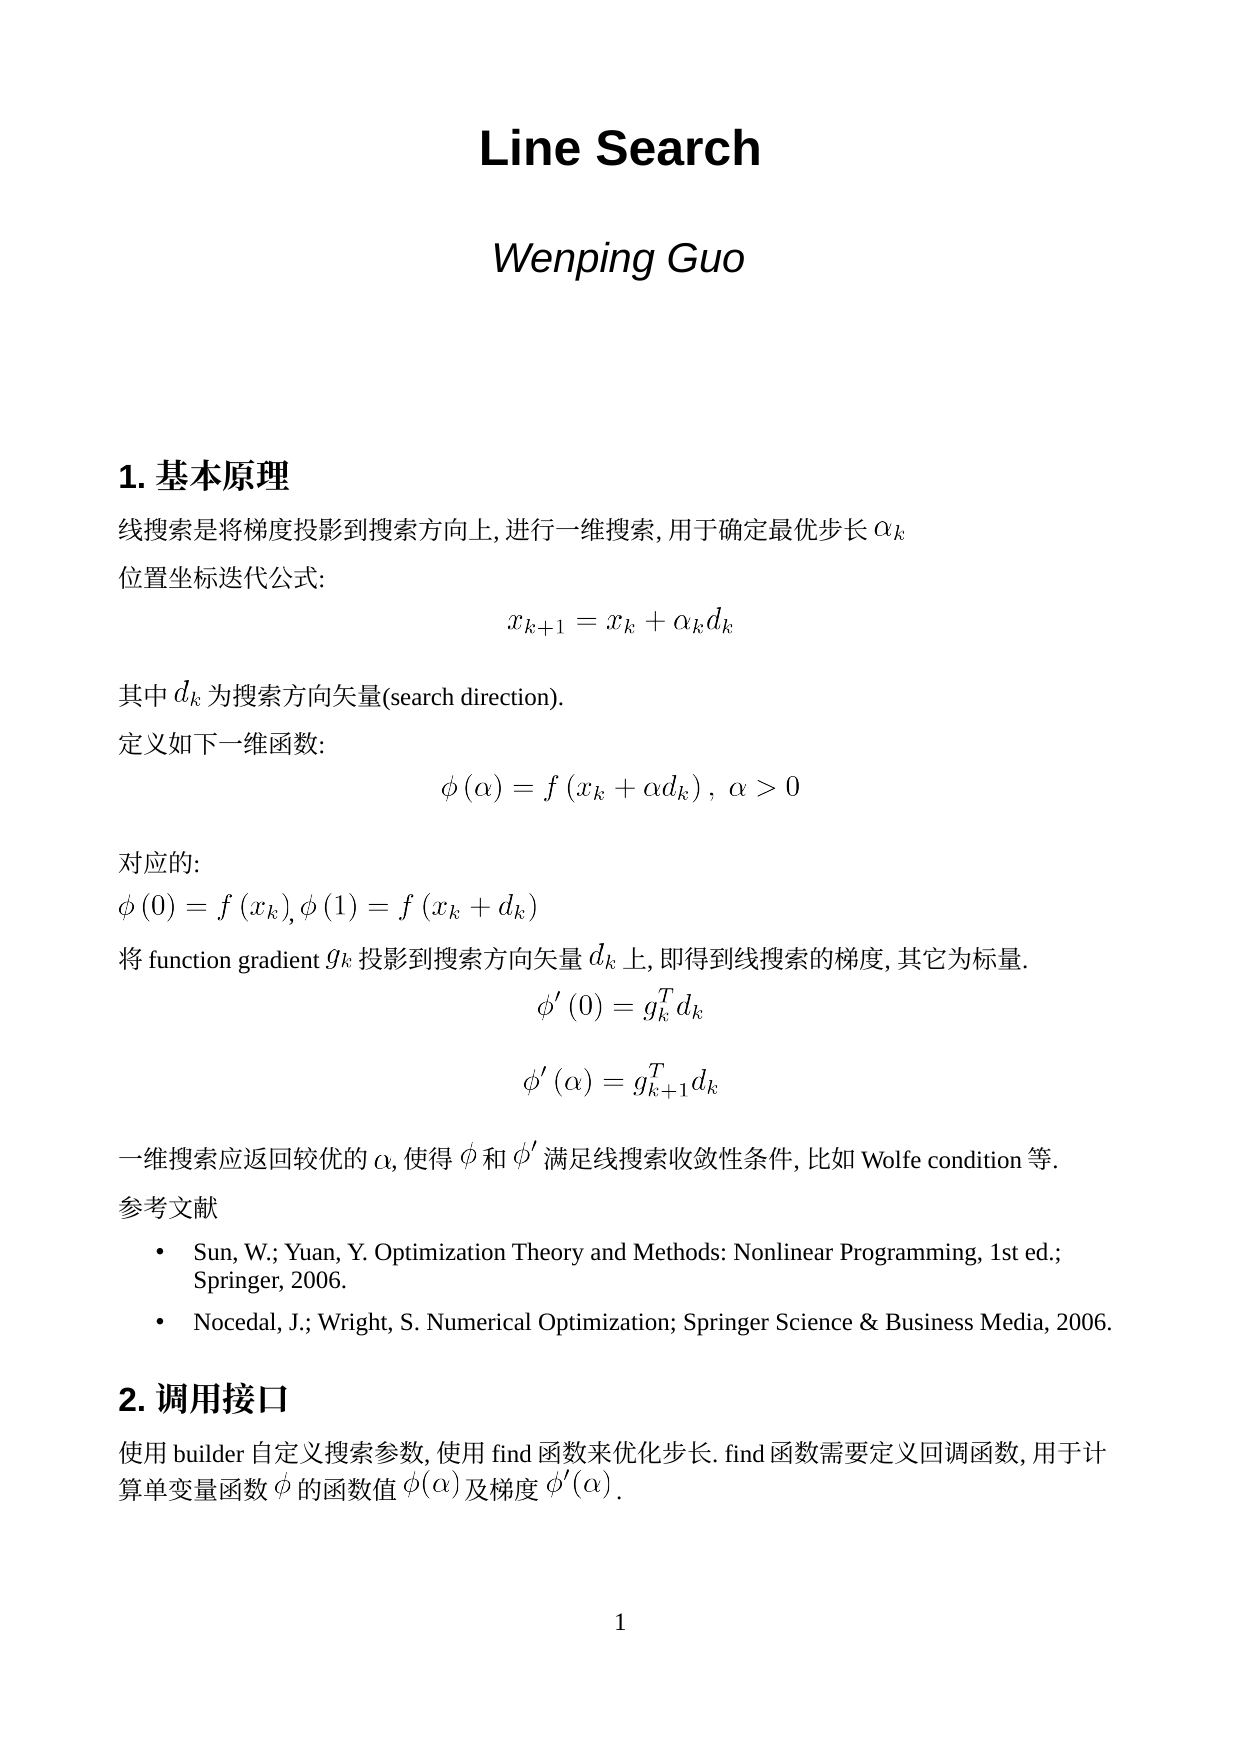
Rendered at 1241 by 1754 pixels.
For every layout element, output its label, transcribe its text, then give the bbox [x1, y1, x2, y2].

text 一维搜索应返回较优的 , 使得 和 满足线搜索收敛性条件, 比如Wolfe condition等. [118, 1140, 1122, 1176]
text 位置坐标迭代公式: [118, 559, 1122, 595]
list Nocedal, J.; Wright, S. Numerical Optimization; Springer Science & Business Media, 2006. [156, 1307, 1122, 1335]
text 对应的: [118, 844, 1122, 880]
text , [118, 892, 1122, 927]
text 参考文献 [118, 1188, 1122, 1224]
subtitle 基本原理 [118, 450, 1122, 498]
subtitle Wenping Guo [118, 233, 1122, 281]
text 其中 为搜索方向矢量(search direction). [118, 676, 1122, 712]
text 使用builder自定义搜索参数, 使用find函数来优化步长. find函数需要定义回调函数, 用于计算单变量函数 的函数值 及梯度 . [118, 1434, 1122, 1506]
list Sun, W.; Yuan, Y. Optimization Theory and Methods: Nonlinear Programming, 1st ed.; Springer, 2006. [156, 1237, 1122, 1294]
text 将function gradient 投影到搜索方向矢量 上, 即得到线搜索的梯度, 其它为标量. [118, 940, 1122, 976]
subtitle 调用接口 [118, 1373, 1122, 1421]
text 定义如下一维函数: [118, 725, 1122, 761]
text 线搜索是将梯度投影到搜索方向上, 进行一维搜索, 用于确定最优步长 [118, 511, 1122, 546]
title Line Search [118, 118, 1122, 176]
